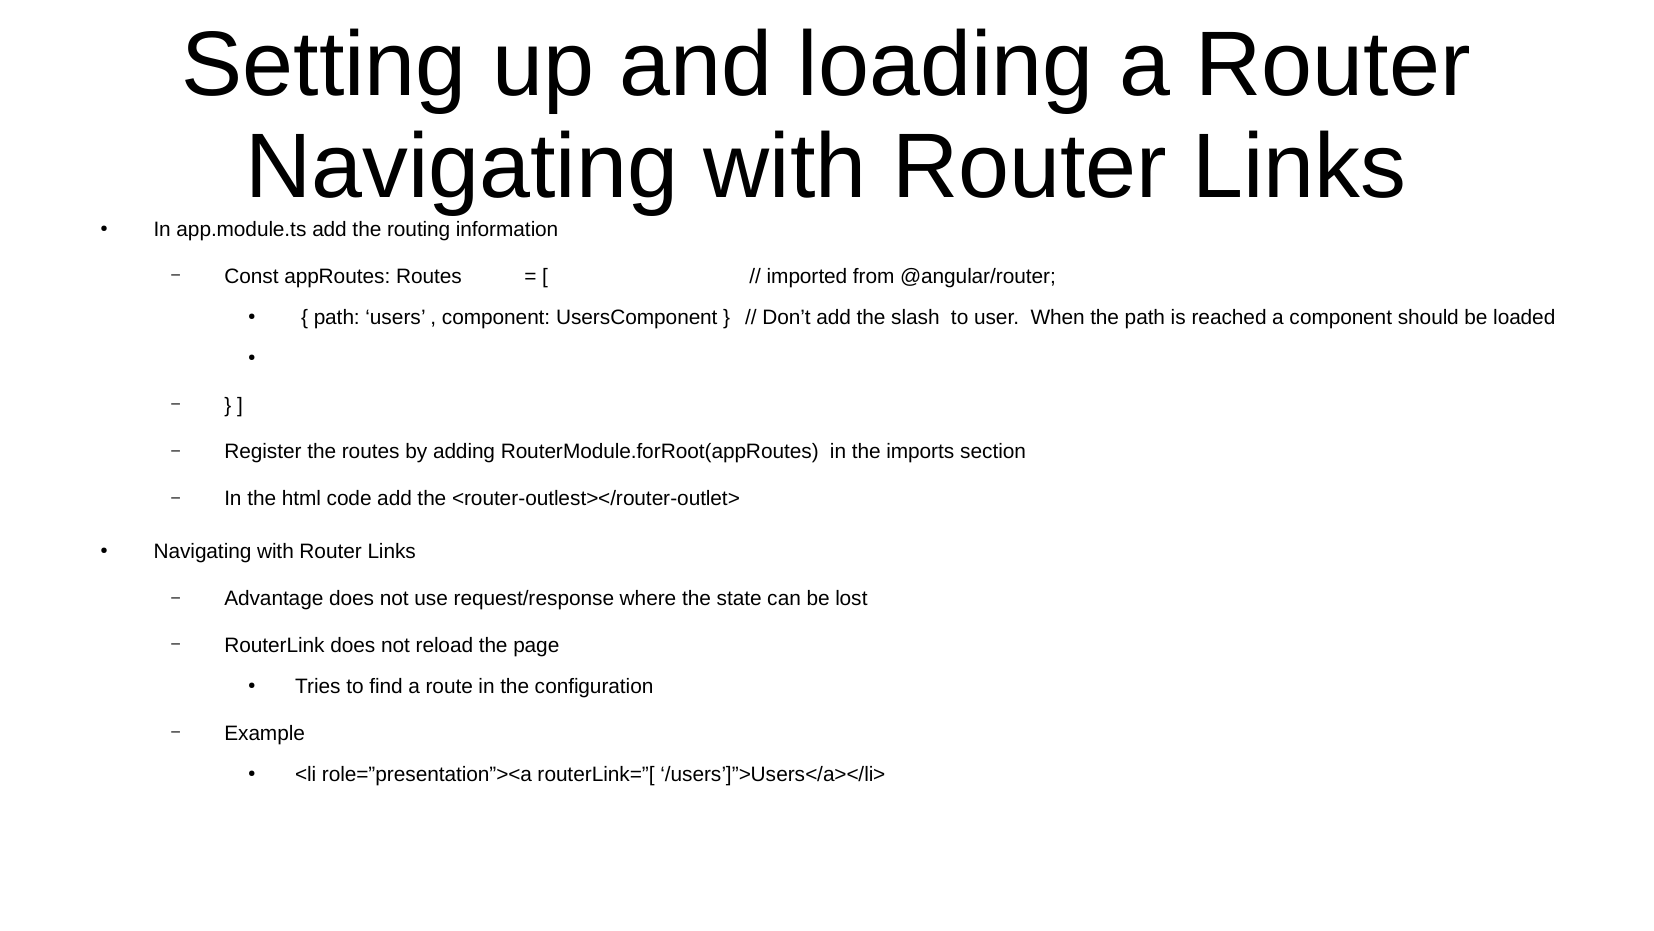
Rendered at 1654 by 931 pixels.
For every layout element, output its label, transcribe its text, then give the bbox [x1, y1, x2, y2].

list In app.module.ts add the routing information Const appRoutes: Routes = [ // imported from @angular/router; { path: ‘users’ , component: UsersComponent } // Don’t add the slash to user. When the path is reached a component should be loaded } ] Register the routes by adding RouterModule.forRoot(appRoutes) in the imports section In the html code add the <router-outlest></router-outlet> Navigating with Router Links Advantage does not use request/response where the state can be lost RouterLink does not reload the page Tries to find a route in the configuration Example <li role=”presentation”><a routerLink=”[ ‘/users’]”>Users</a></li> [82, 217, 1576, 901]
title Setting up and loading a Router Navigating with Router Links [82, 12, 1571, 217]
